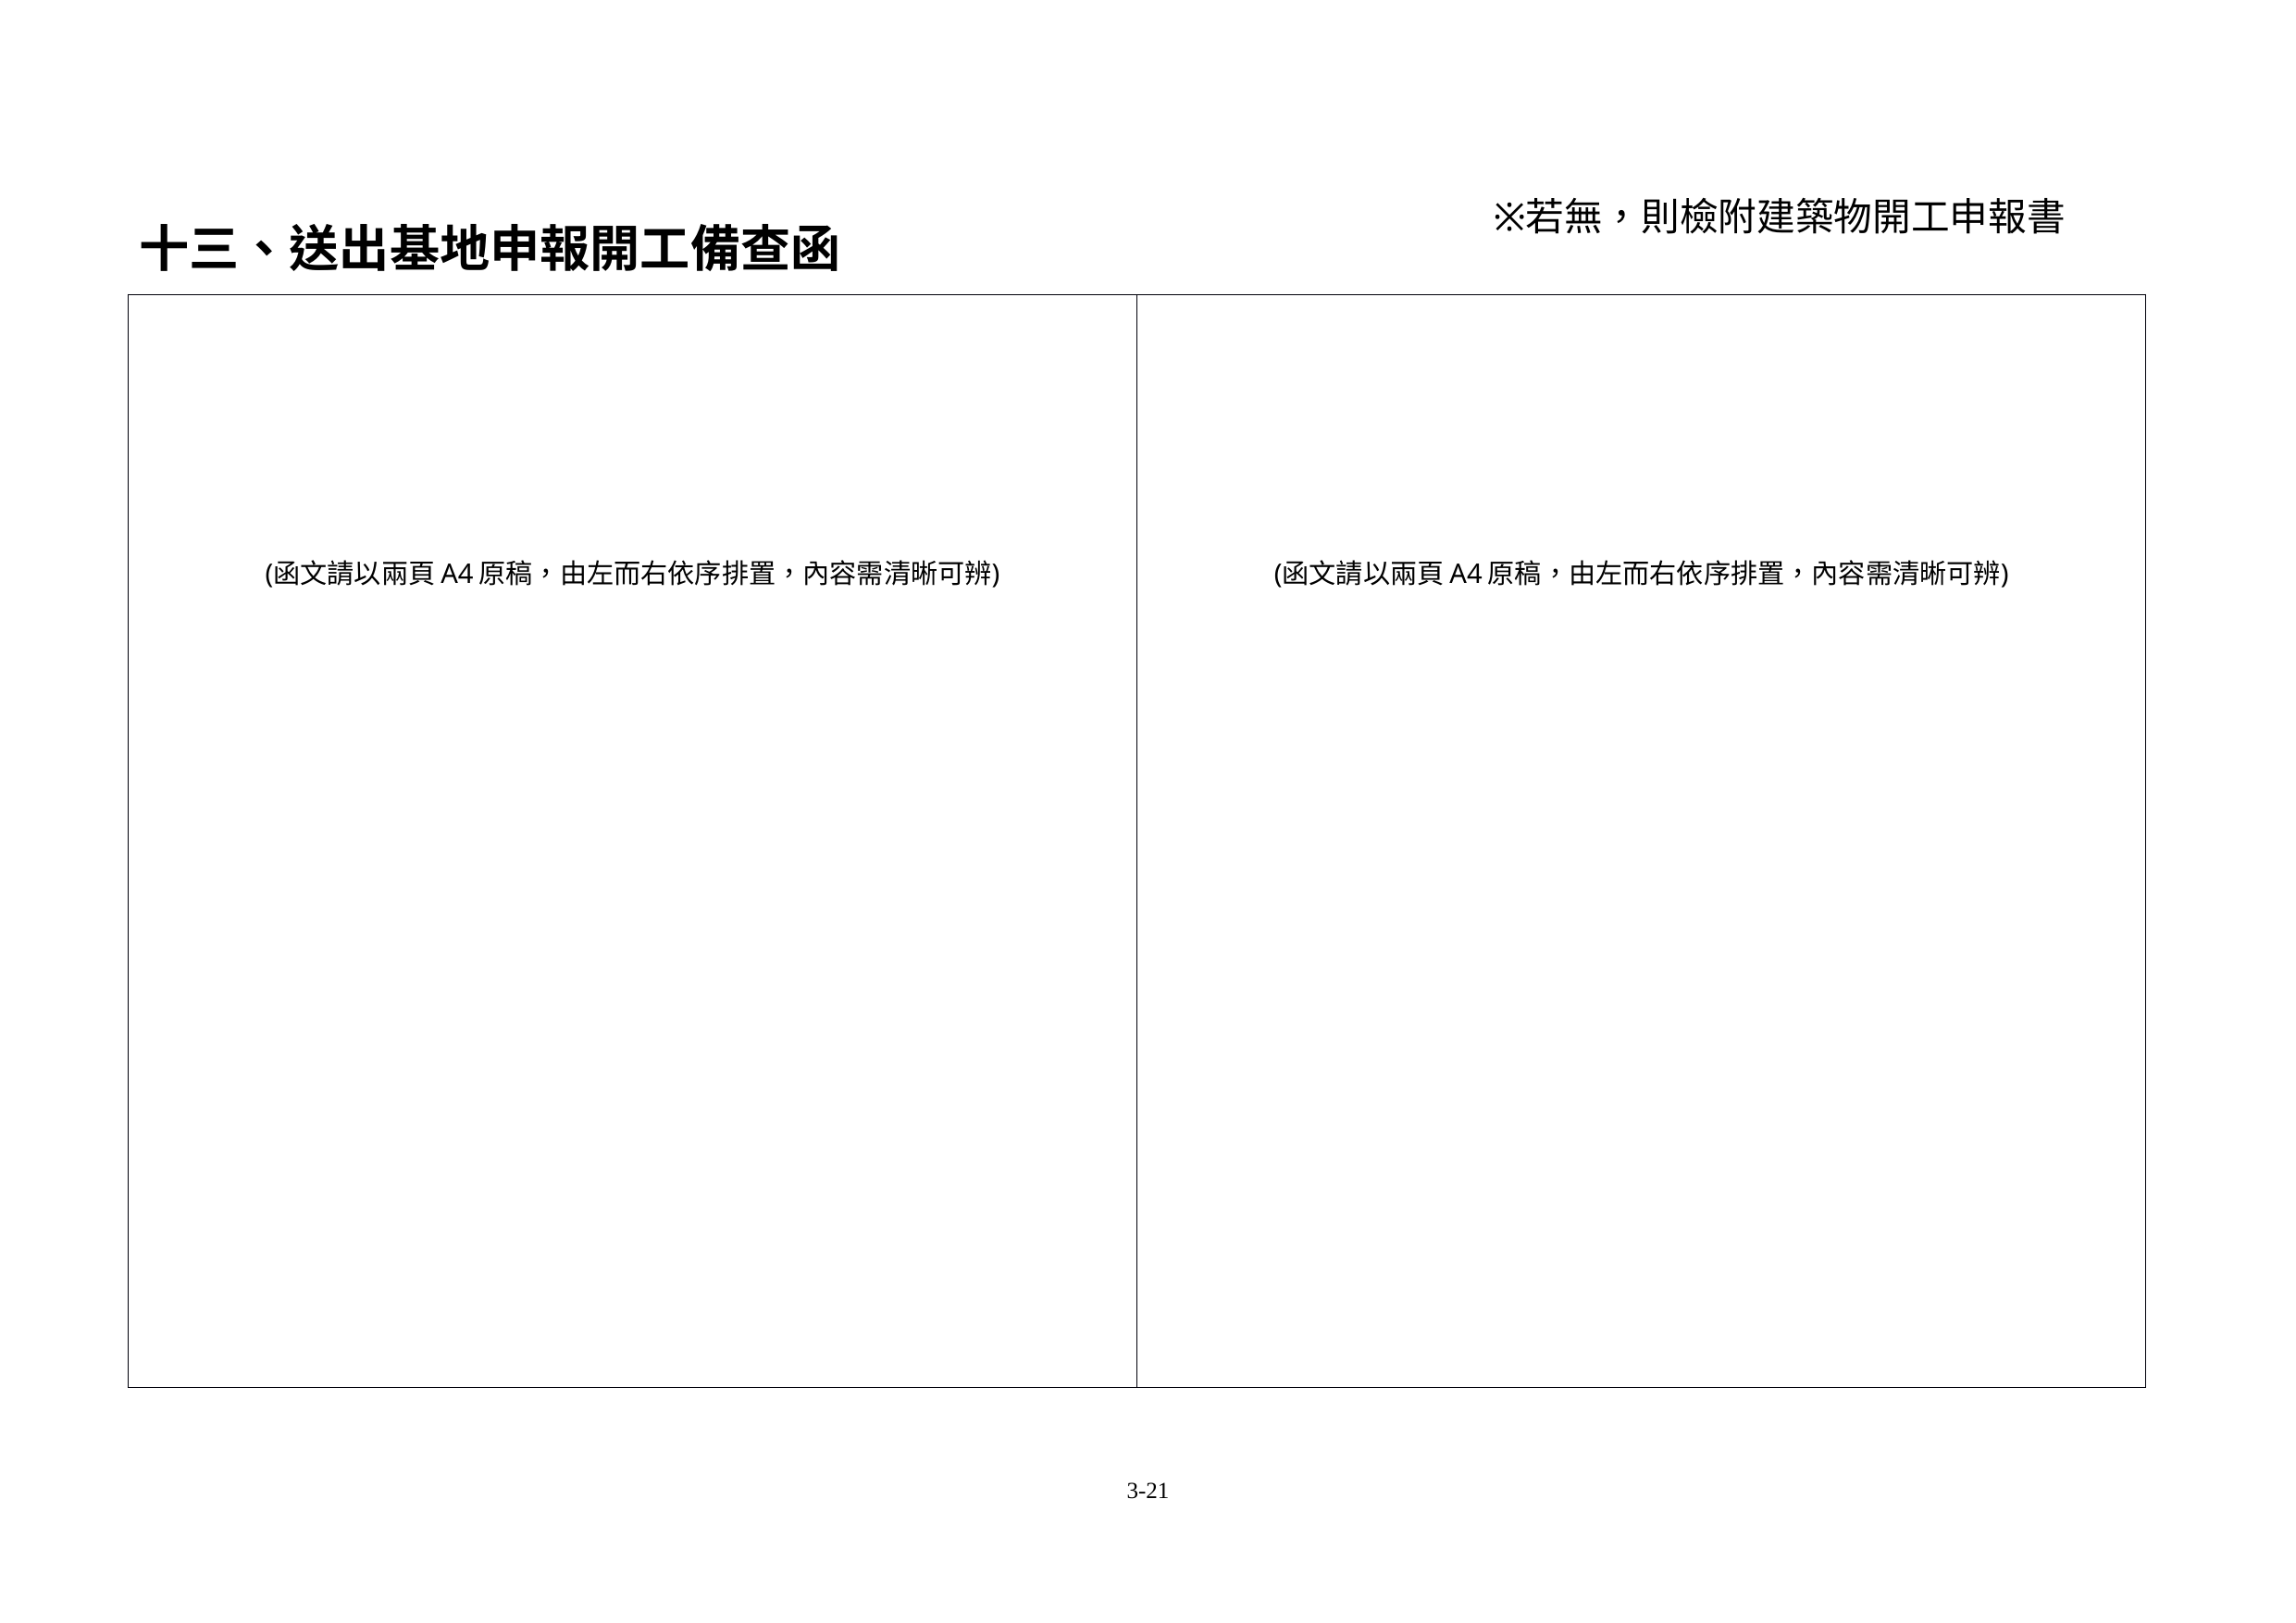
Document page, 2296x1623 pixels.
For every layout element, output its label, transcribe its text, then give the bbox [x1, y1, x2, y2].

text 十三、送出基地申報開工備查函 [139, 187, 2156, 291]
text ※若無，則檢附建築物開工申報書 [1493, 195, 2207, 240]
table_header (函文請以兩頁A4原稿，由左而右依序排置，內容需清晰可辨) [1137, 295, 2145, 1387]
table_header (函文請以兩頁A4原稿，由左而右依序排置，內容需清晰可辨) [129, 295, 1136, 1387]
